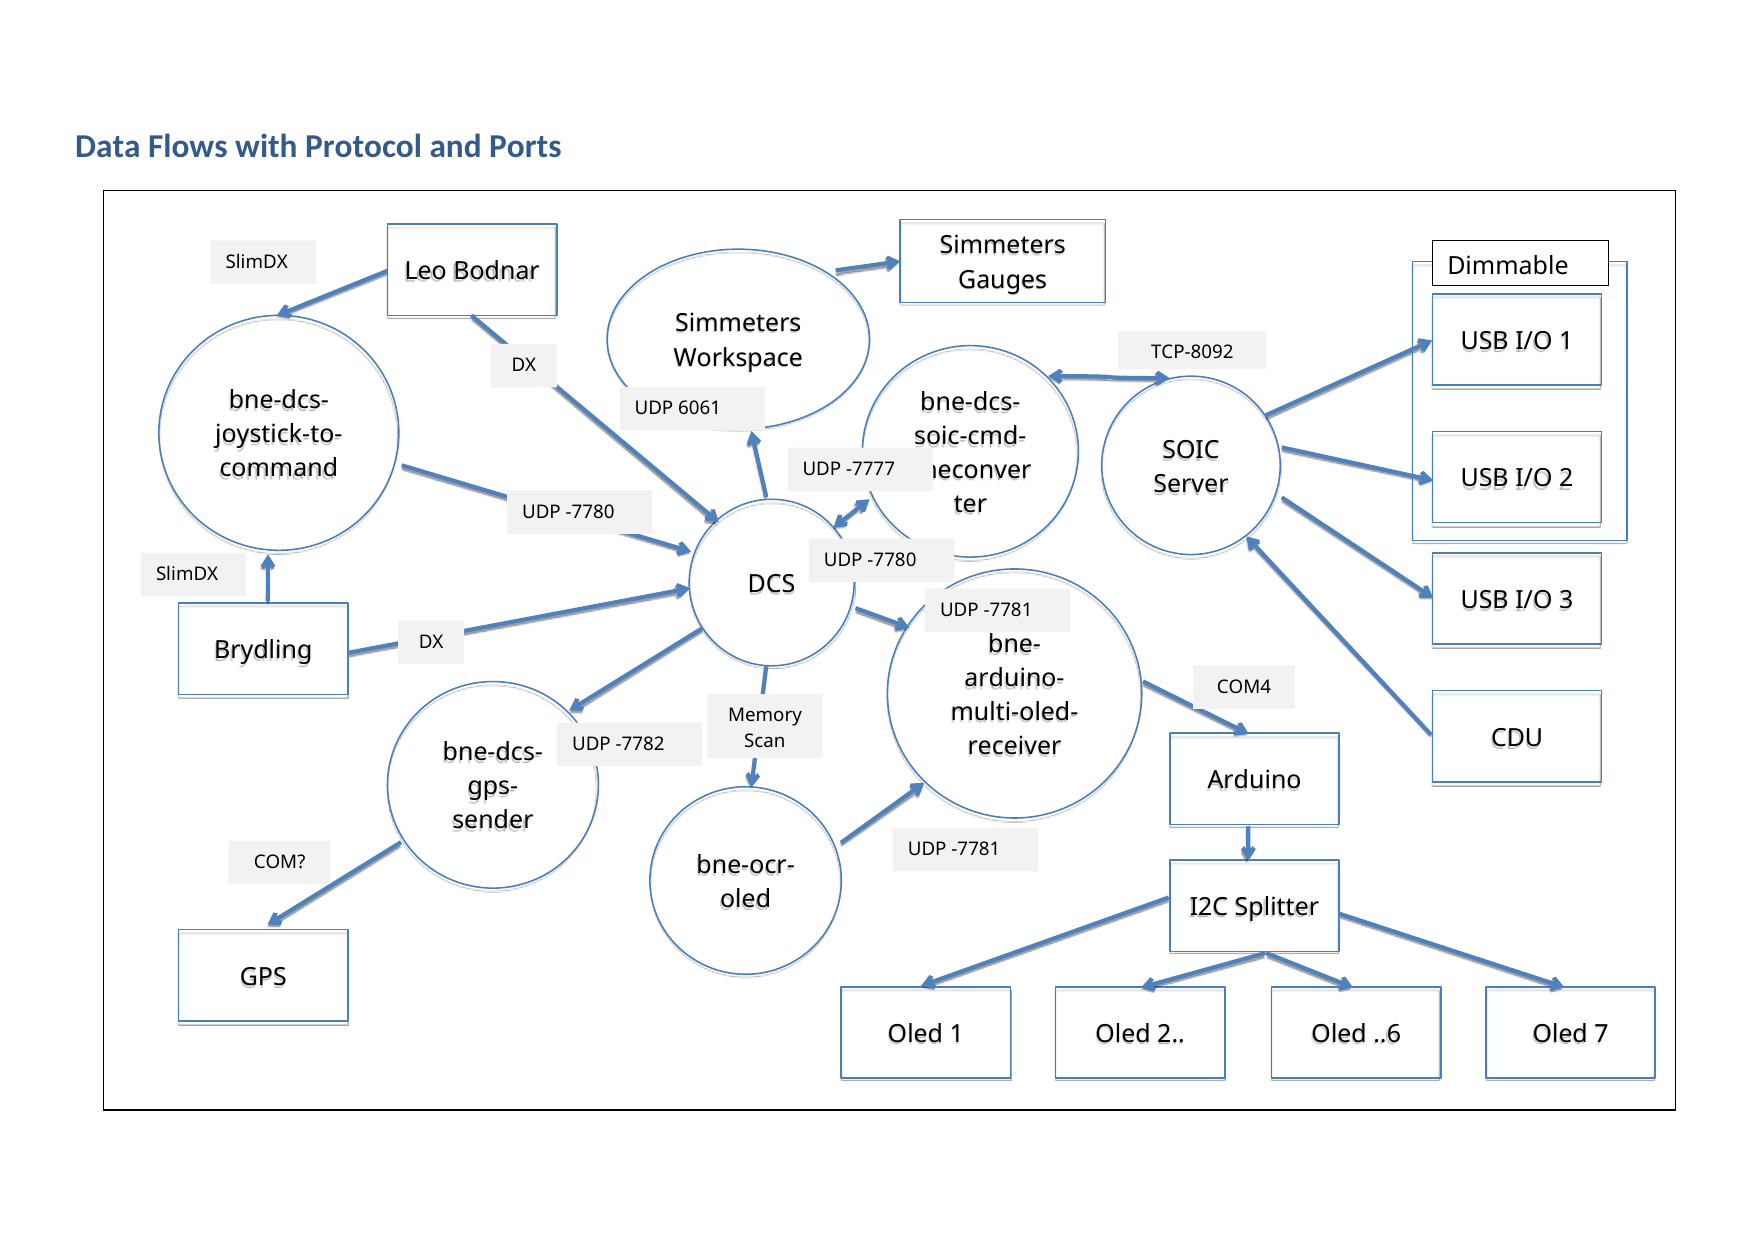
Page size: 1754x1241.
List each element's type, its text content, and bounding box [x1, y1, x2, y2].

subtitle Data Flows with Protocol and Ports [75, 125, 1679, 166]
